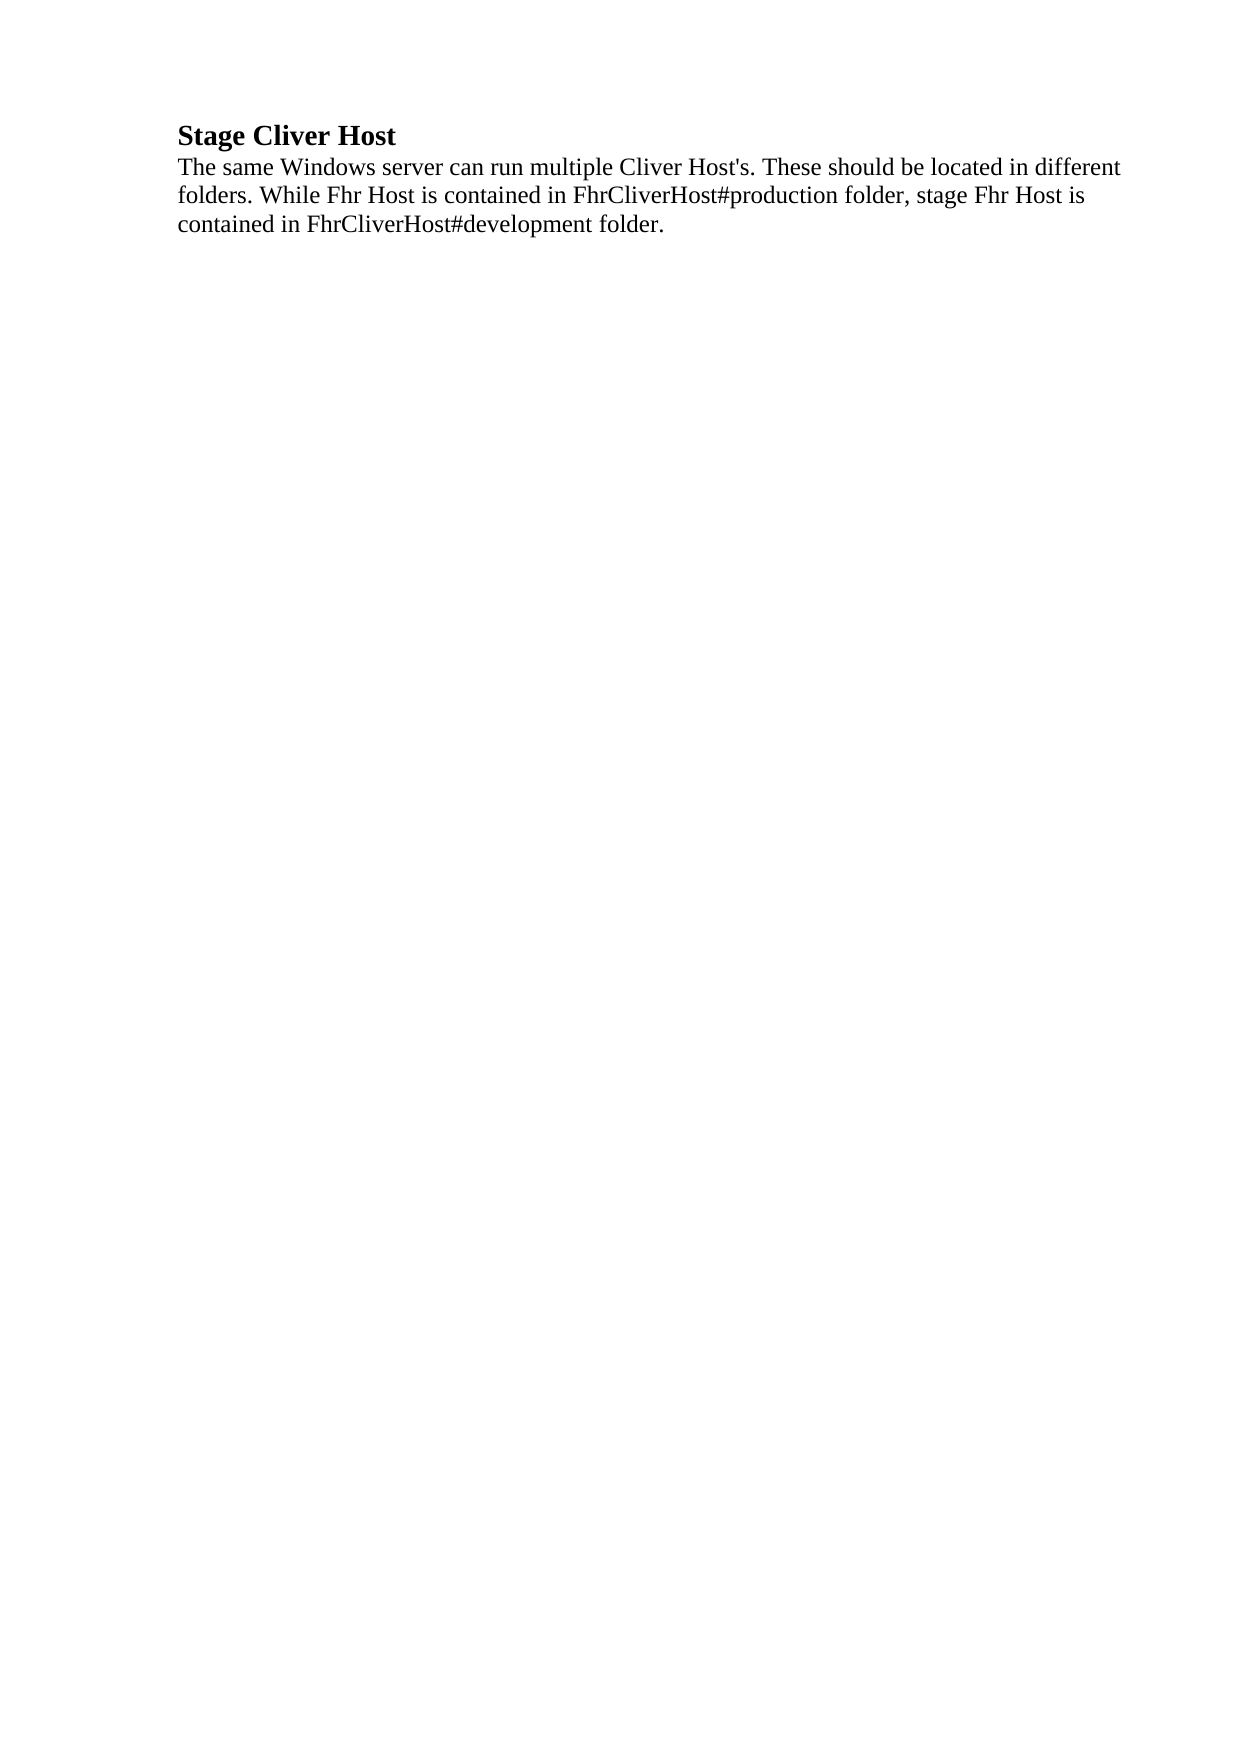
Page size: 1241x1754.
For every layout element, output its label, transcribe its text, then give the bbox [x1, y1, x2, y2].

text Stage Cliver Host [177, 118, 1152, 152]
text The same Windows server can run multiple Cliver Host's. These should be located in different folders. While Fhr Host is contained in FhrCliverHost#production folder, stage Fhr Host is contained in FhrCliverHost#development folder. [177, 152, 1152, 238]
